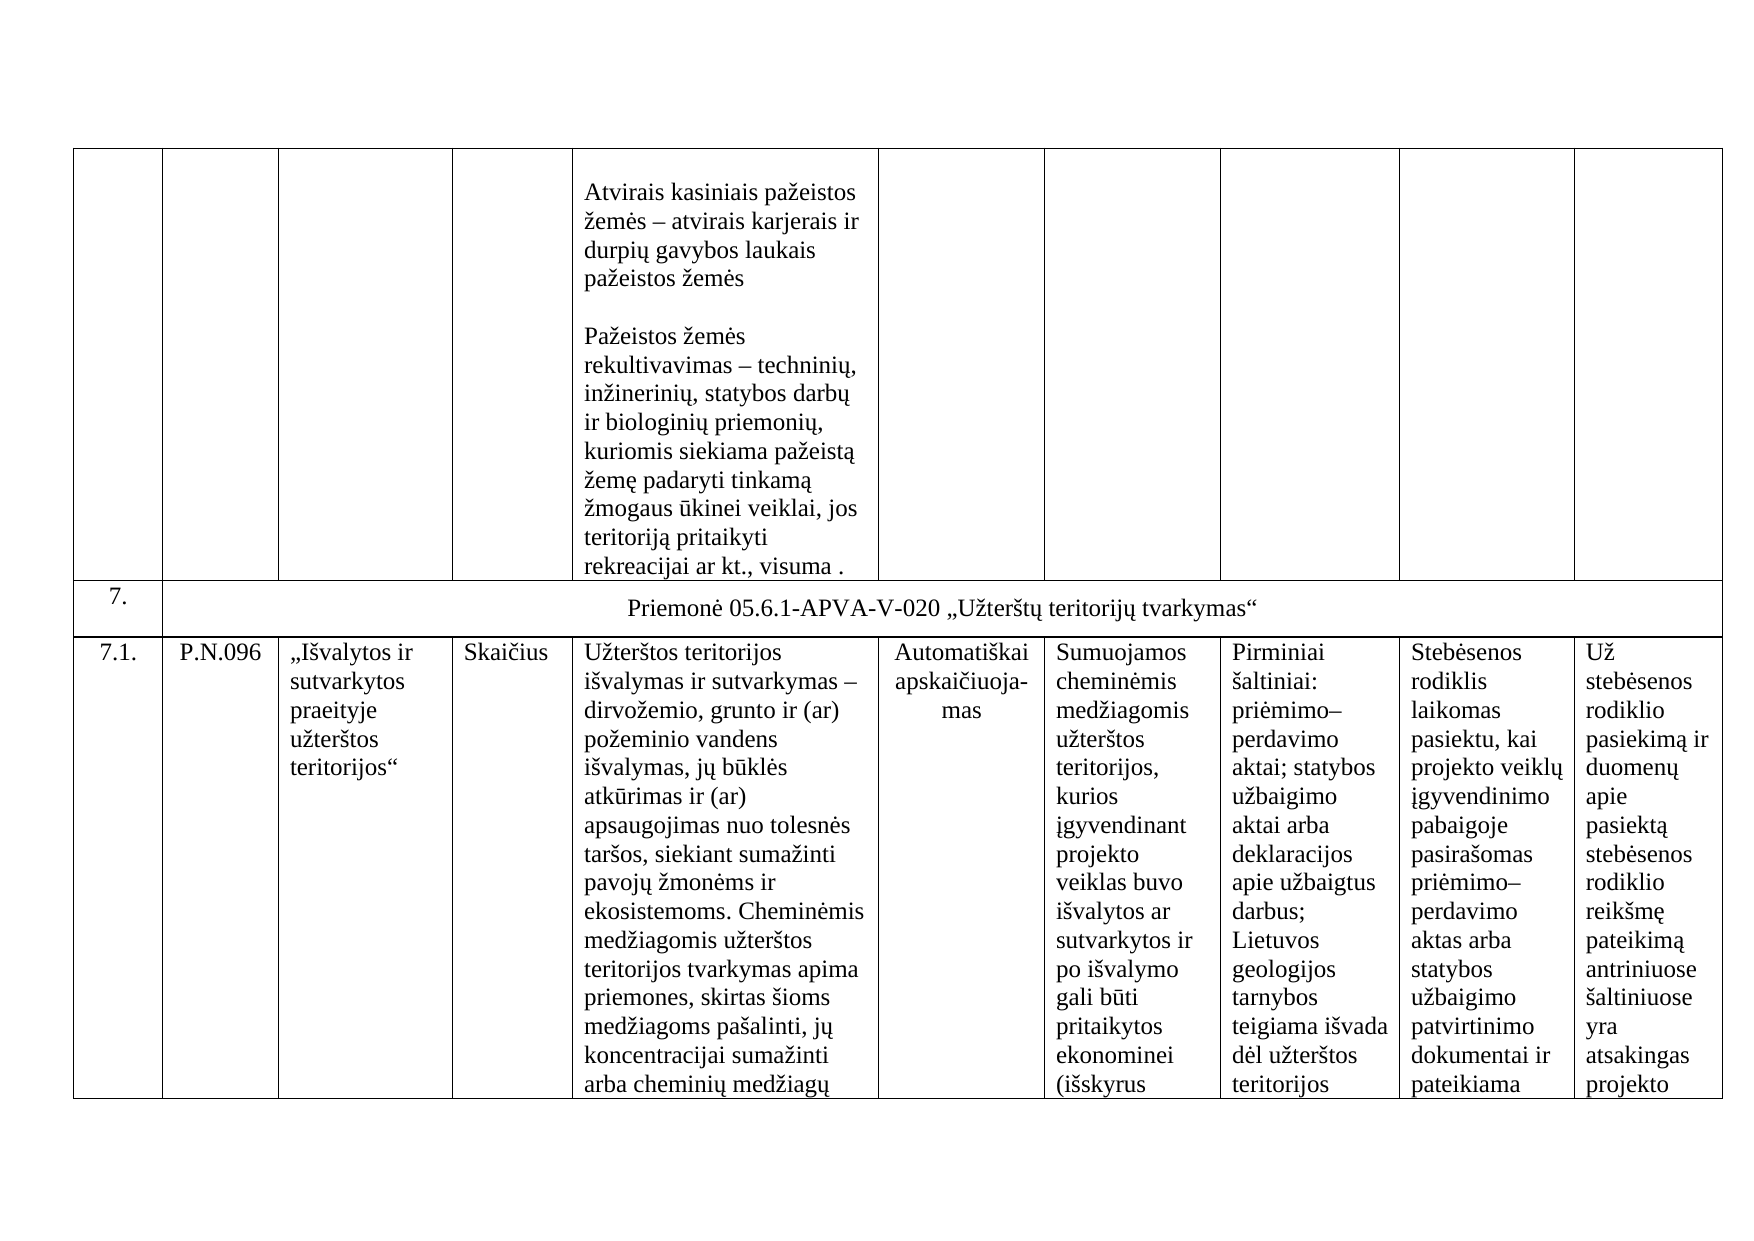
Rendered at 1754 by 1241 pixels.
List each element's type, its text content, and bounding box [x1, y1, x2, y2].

table_cell Atvirais kasiniais pažeistos žemės – atvirais karjerais ir durpių gavybos laukais pažeistos žemės Pažeistos žemės rekultivavimas – techninių, inžinerinių, statybos darbų ir biologinių priemonių, kuriomis siekiama pažeistą žemę padaryti tinkamą žmogaus ūkinei veiklai, jos teritoriją pritaikyti rekreacijai ar kt., visuma . [573, 149, 878, 580]
table_cell Automatiškai apskaičiuoja-mas [879, 638, 1044, 1097]
table_cell „Išvalytos ir sutvarkytos praeityje užterštos teritorijos“ [279, 638, 452, 1097]
table_cell [453, 149, 572, 580]
table_cell Užterštos teritorijos išvalymas ir sutvarkymas – dirvožemio, grunto ir (ar) požeminio vandens išvalymas, jų būklės atkūrimas ir (ar) apsaugojimas nuo tolesnės taršos, siekiant sumažinti pavojų žmonėms ir ekosistemoms. Cheminėmis medžiagomis užterštos teritorijos tvarkymas apima priemones, skirtas šioms medžiagoms pašalinti, jų koncentracijai sumažinti arba cheminių medžiagų [573, 638, 878, 1097]
table_cell [1723, 580, 1728, 636]
table_cell Priemonė 05.6.1-APVA-V-020 „Užterštų teritorijų tvarkymas“ [163, 581, 1722, 636]
table_cell Stebėsenos rodiklis laikomas pasiektu, kai projekto veiklų įgyvendinimo pabaigoje pasirašomas priėmimo–perdavimo aktas arba statybos užbaigimo patvirtinimo dokumentai ir pateikiama [1400, 638, 1574, 1097]
table_cell [1221, 149, 1399, 580]
table_cell Sumuojamos cheminėmis medžiagomis užterštos teritorijos, kurios įgyvendinant projekto veiklas buvo išvalytos ar sutvarkytos ir po išvalymo gali būti pritaikytos ekonominei (išskyrus [1045, 638, 1220, 1097]
table_cell Už stebėsenos rodiklio pasiekimą ir duomenų apie pasiektą stebėsenos rodiklio reikšmę pateikimą antriniuose šaltiniuose yra atsakingas projekto [1575, 638, 1722, 1097]
table_cell 7. [74, 581, 162, 636]
table_cell [879, 149, 1044, 580]
table_cell [1723, 636, 1728, 1097]
table_cell [163, 149, 278, 580]
table_cell 7.1. [74, 638, 162, 1097]
table_cell Pirminiai šaltiniai: priėmimo–perdavimo aktai; statybos užbaigimo aktai arba deklaracijos apie užbaigtus darbus; Lietuvos geologijos tarnybos teigiama išvada dėl užterštos teritorijos [1221, 638, 1399, 1097]
table_cell P.N.096 [163, 638, 278, 1097]
table_cell [74, 149, 162, 580]
table_cell Skaičius [453, 638, 572, 1097]
table_cell [1045, 149, 1220, 580]
table_cell [1575, 149, 1722, 580]
table_cell [1723, 148, 1728, 580]
table_cell [1400, 149, 1574, 580]
table_cell [279, 149, 452, 580]
